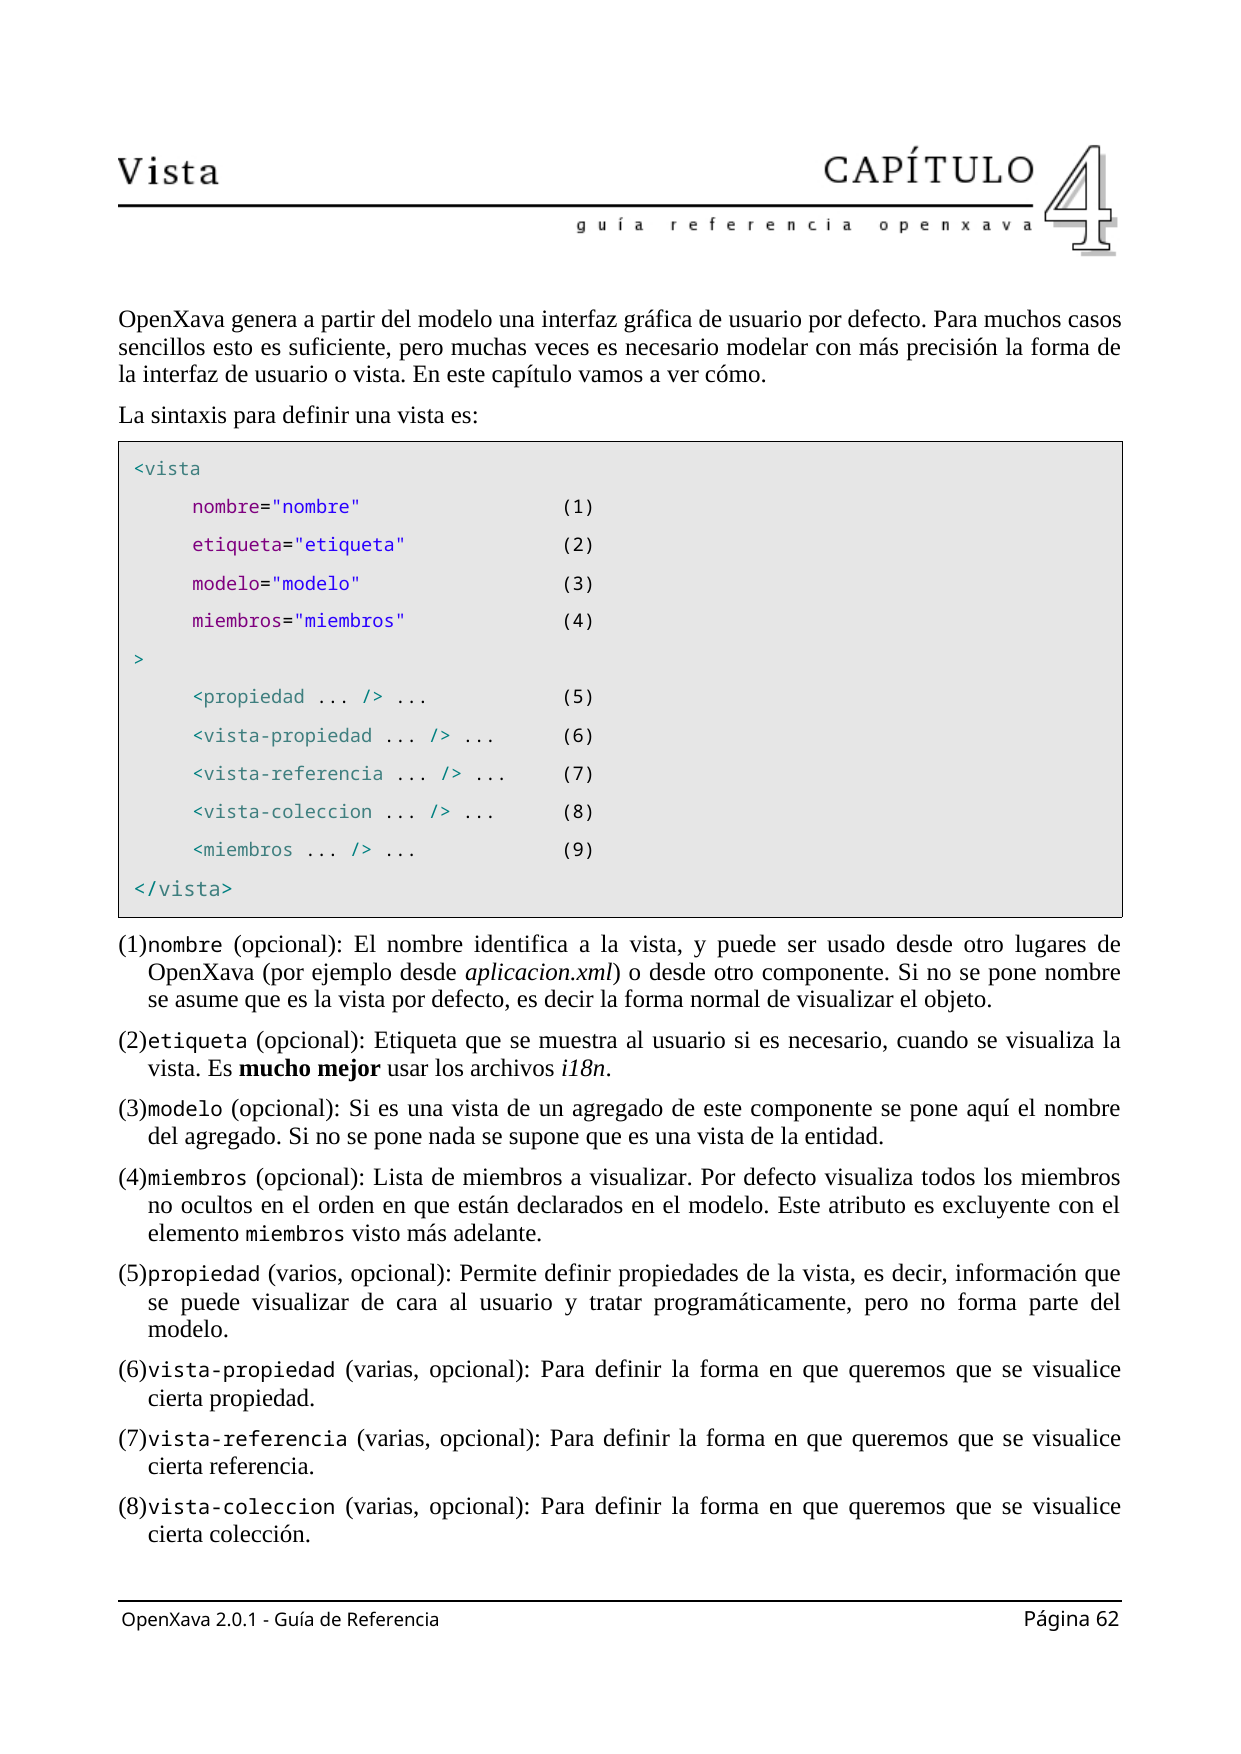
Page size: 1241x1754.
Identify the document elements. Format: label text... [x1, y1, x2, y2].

list propiedad (varios, opcional): Permite definir propiedades de la vista, es decir, información que se puede visualizar de cara al usuario y tratar programáticamente, pero no forma parte del modelo. [118, 1259, 1122, 1343]
text > [119, 631, 1122, 669]
list modelo (opcional): Si es una vista de un agregado de este componente se pone aquí el nombre del agregado. Si no se pone nada se supone que es una vista de la entidad. [118, 1094, 1122, 1150]
text <vista [119, 442, 1122, 479]
text <propiedad ... /> ... (5) [119, 669, 1122, 707]
text <miembros ... /> ... (9) [119, 821, 1122, 859]
list miembros (opcional): Lista de miembros a visualizar. Por defecto visualiza todos los miembros no ocultos en el orden en que están declarados en el modelo. Este atributo es excluyente con el elemento miembros visto más adelante. [118, 1163, 1122, 1247]
picture [118, 118, 1122, 288]
text <vista-propiedad ... /> ... (6) [119, 707, 1122, 745]
text OpenXava genera a partir del modelo una interfaz gráfica de usuario por defecto. Para muchos casos sencillos esto es suficiente, pero muchas veces es necesario modelar con más precisión la forma de la interfaz de usuario o vista. En este capítulo vamos a ver cómo. [118, 305, 1122, 388]
list vista-coleccion (varias, opcional): Para definir la forma en que queremos que se visualice cierta colección. [118, 1492, 1122, 1548]
text </vista> [119, 859, 1122, 917]
text nombre="nombre" (1) [119, 479, 1122, 517]
list vista-referencia (varias, opcional): Para definir la forma en que queremos que se visualice cierta referencia. [118, 1424, 1122, 1480]
text <vista-referencia ... /> ... (7) [119, 745, 1122, 783]
list vista-propiedad (varias, opcional): Para definir la forma en que queremos que se visualice cierta propiedad. [118, 1356, 1122, 1411]
list nombre (opcional): El nombre identifica a la vista, y puede ser usado desde otro lugares de OpenXava (por ejemplo desde aplicacion.xml) o desde otro componente. Si no se pone nombre se asume que es la vista por defecto, es decir la forma normal de visualizar el objeto. [118, 930, 1122, 1013]
list etiqueta (opcional): Etiqueta que se muestra al usuario si es necesario, cuando se visualiza la vista. Es mucho mejor usar los archivos i18n. [118, 1026, 1122, 1082]
text miembros="miembros" (4) [119, 593, 1122, 631]
text La sintaxis para definir una vista es: [118, 401, 1122, 428]
text <vista-coleccion ... /> ... (8) [119, 783, 1122, 821]
subtitle Vista [118, 288, 1122, 293]
text modelo="modelo" (3) [119, 555, 1122, 593]
text etiqueta="etiqueta" (2) [119, 517, 1122, 555]
